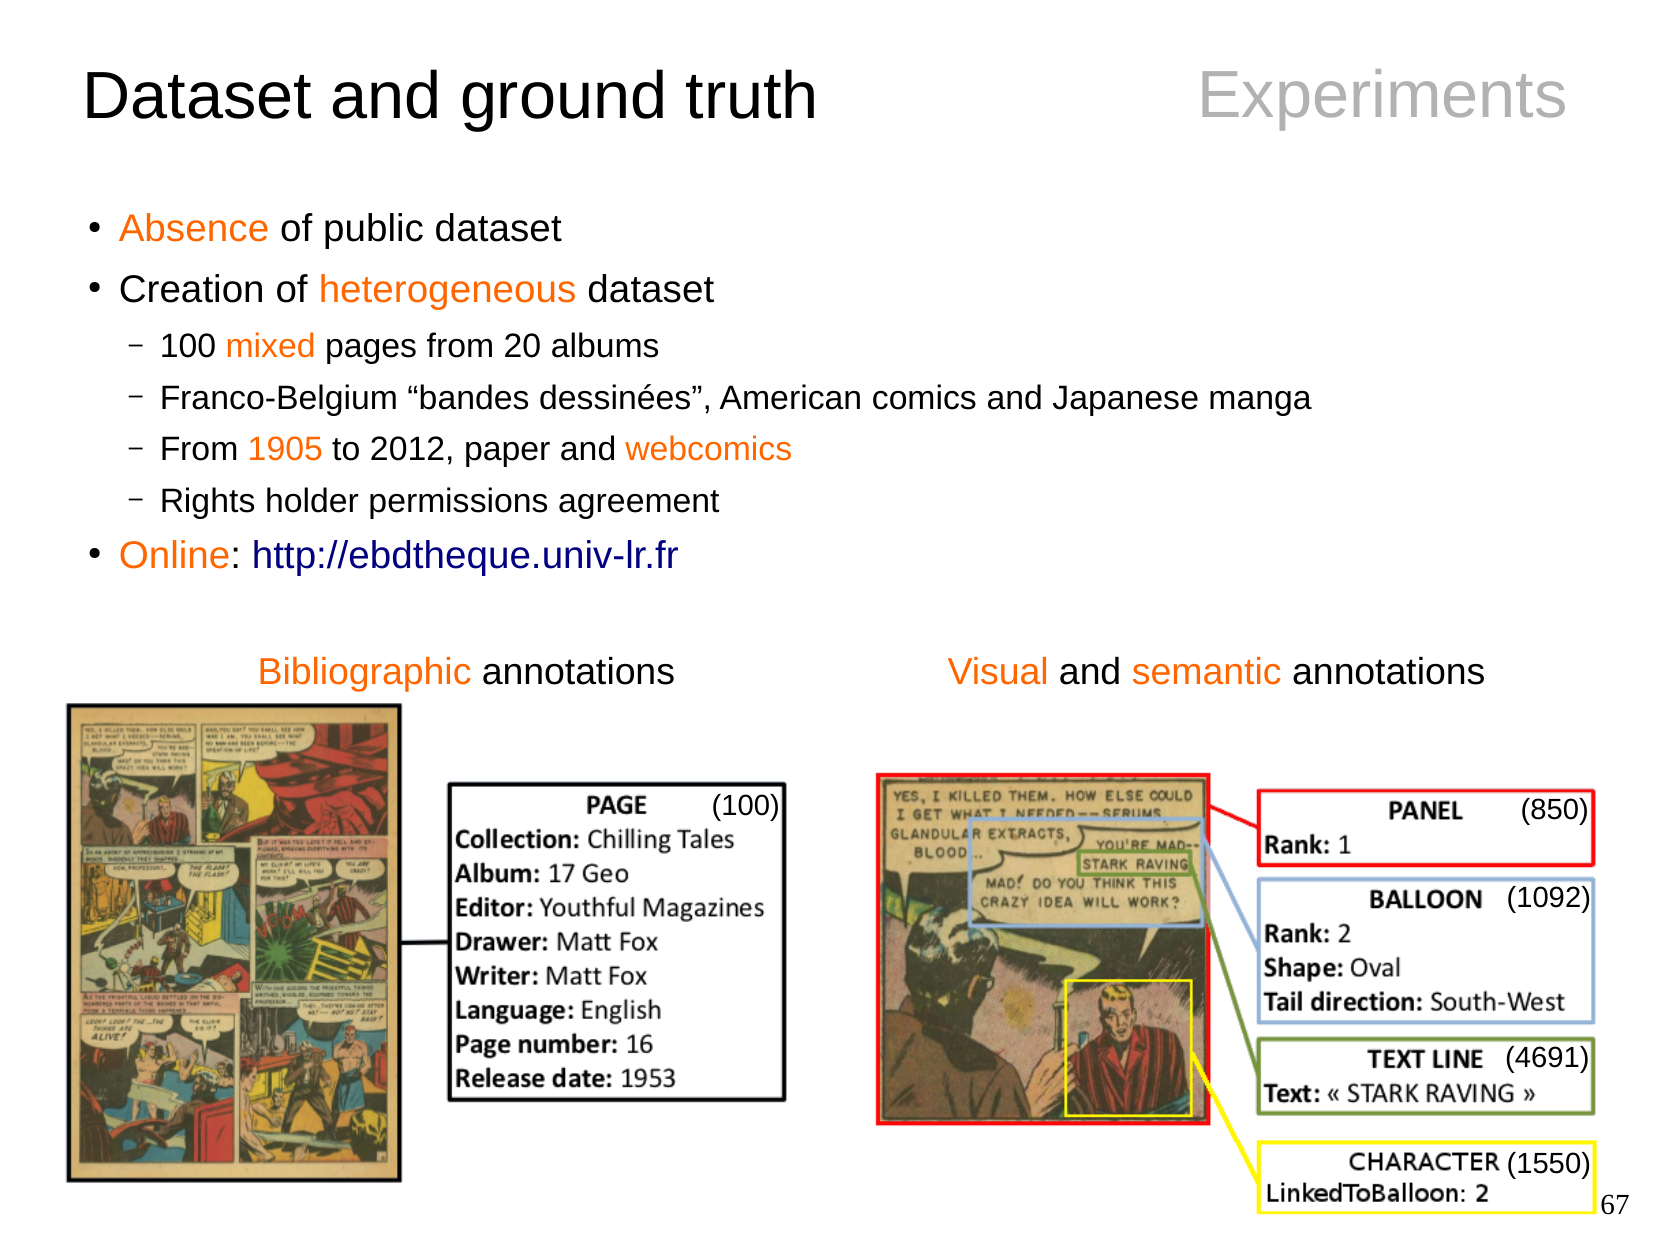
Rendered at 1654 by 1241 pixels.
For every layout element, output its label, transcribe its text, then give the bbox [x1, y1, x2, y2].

text_box (1550) [1491, 1139, 1607, 1188]
text_box (850) [1505, 785, 1604, 834]
list Absence of public dataset Creation of heterogeneous dataset 100 mixed pages from 20 albums Franco-Belgium “bandes dessinées”, American comics and Japanese manga From 1905 to 2012, paper and webcomics Rights holder permissions agreement Online: http://ebdtheque.univ-lr.fr [77, 206, 1524, 579]
text_box (4691) [1490, 1033, 1605, 1082]
title Dataset and ground truth [82, 49, 1571, 142]
text_box (100) [696, 781, 795, 830]
picture [59, 698, 792, 1199]
picture [868, 761, 1601, 1217]
text_box (1092) [1491, 874, 1607, 922]
text_box Bibliographic annotations [159, 643, 774, 701]
text_box Visual and semantic annotations [909, 643, 1524, 701]
